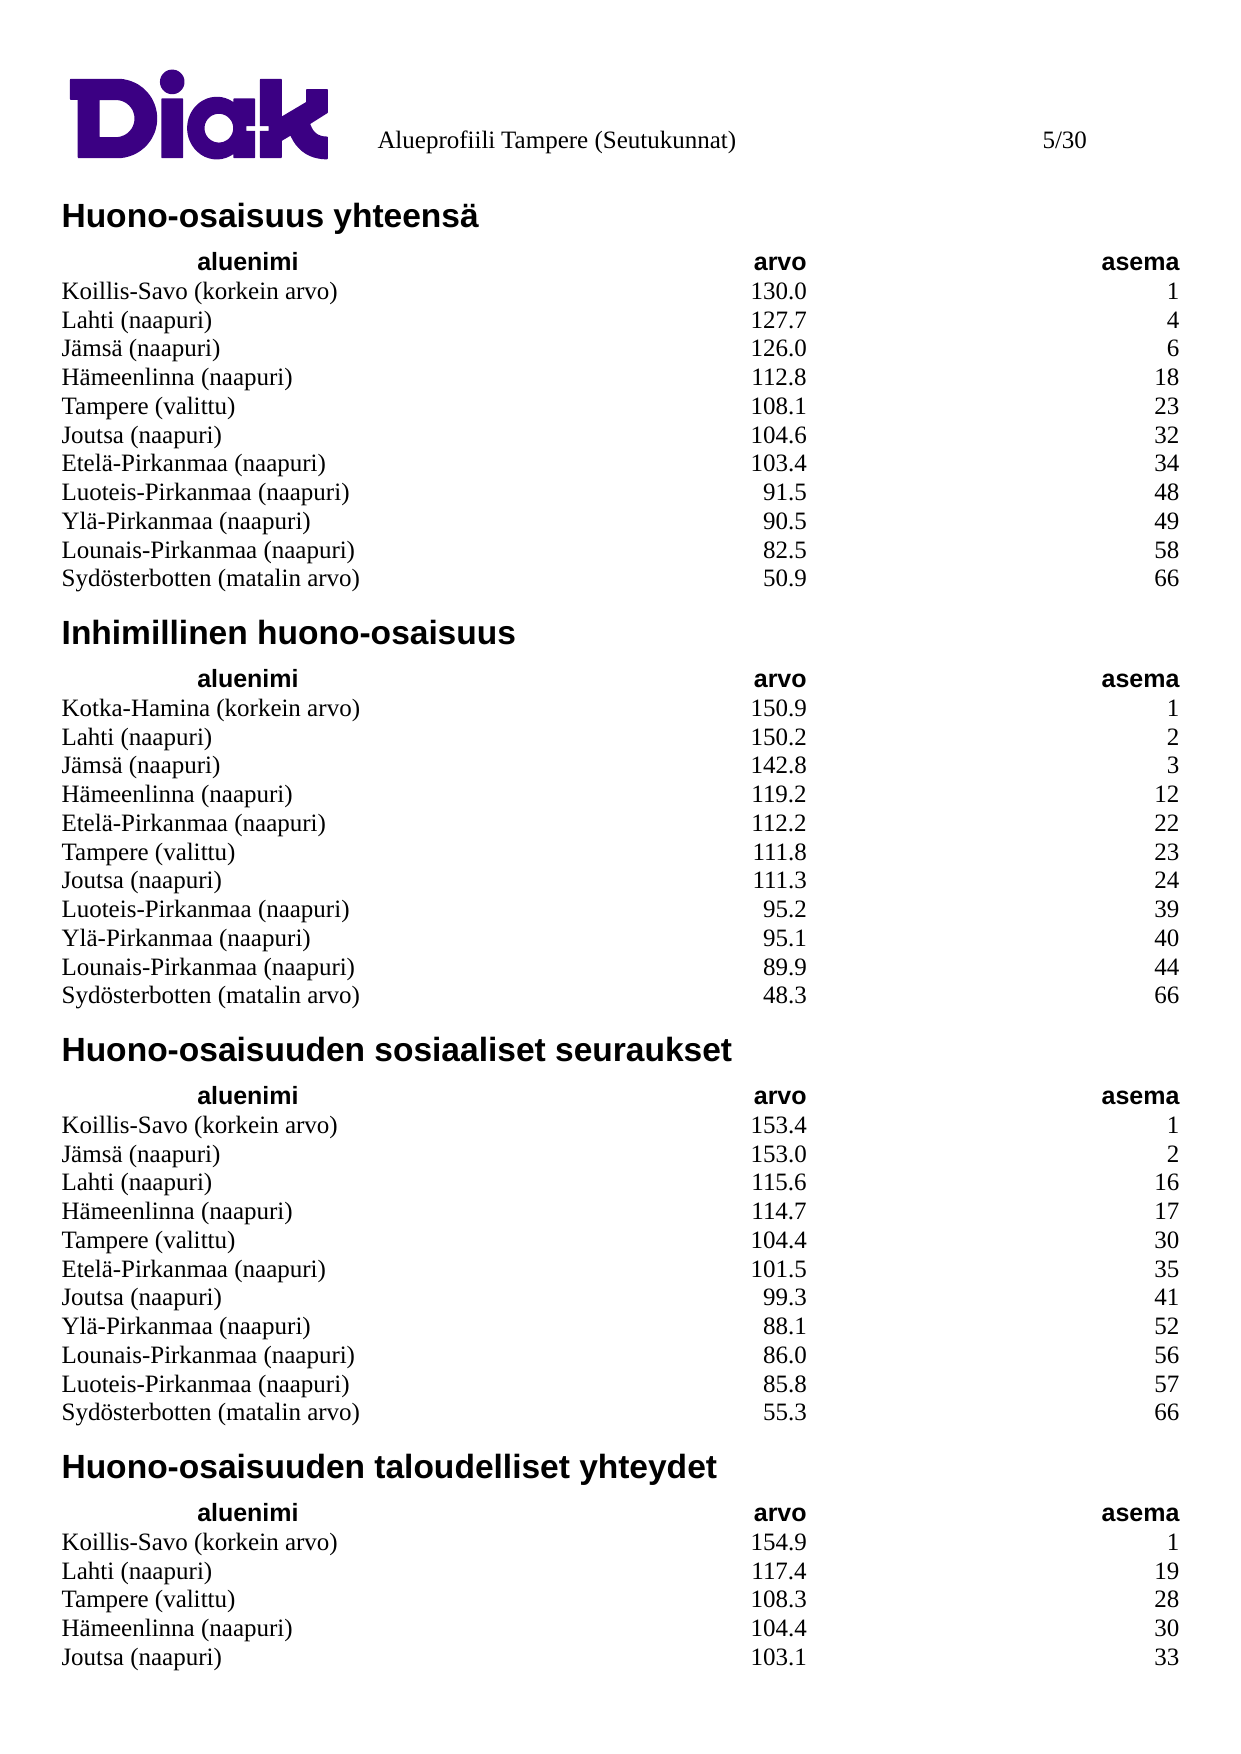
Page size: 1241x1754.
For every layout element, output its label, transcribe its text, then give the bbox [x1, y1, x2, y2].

table_cell Lahti (naapuri) [61, 1556, 434, 1584]
table_cell 66 [806, 564, 1179, 592]
table_cell 1 [806, 276, 1179, 305]
table_cell Lahti (naapuri) [61, 722, 434, 751]
table_header arvo [434, 1498, 806, 1527]
table_cell Luoteis-Pirkanmaa (naapuri) [61, 894, 434, 923]
table_cell 103.4 [434, 449, 806, 477]
table_cell 104.4 [434, 1225, 806, 1254]
table_cell Ylä-Pirkanmaa (naapuri) [61, 1311, 434, 1340]
table_cell Sydösterbotten (matalin arvo) [61, 564, 434, 592]
table_cell 153.0 [434, 1139, 806, 1167]
table_cell 111.8 [434, 837, 806, 866]
table_cell 99.3 [434, 1283, 806, 1311]
table_cell 101.5 [434, 1254, 806, 1282]
table_cell Ylä-Pirkanmaa (naapuri) [61, 923, 434, 952]
table_cell 55.3 [434, 1398, 806, 1426]
table_cell 150.2 [434, 722, 806, 751]
table_cell Lahti (naapuri) [61, 305, 434, 333]
table_cell Tampere (valittu) [61, 391, 434, 420]
table_cell 16 [806, 1168, 1179, 1196]
table_cell 85.8 [434, 1369, 806, 1397]
table_cell 23 [806, 391, 1179, 420]
table_cell Hämeenlinna (naapuri) [61, 1196, 434, 1225]
table_cell 48 [806, 477, 1179, 506]
table_cell 50.9 [434, 564, 806, 592]
table_cell 104.6 [434, 420, 806, 448]
table_cell 44 [806, 952, 1179, 981]
table_cell Tampere (valittu) [61, 837, 434, 866]
table_cell 52 [806, 1311, 1179, 1340]
table_cell Koillis-Savo (korkein arvo) [61, 276, 434, 305]
table_cell Sydösterbotten (matalin arvo) [61, 981, 434, 1009]
table_cell 3 [806, 751, 1179, 779]
table_cell 17 [806, 1196, 1179, 1225]
table_cell 4 [806, 305, 1179, 333]
table_cell 88.1 [434, 1311, 806, 1340]
table_cell Koillis-Savo (korkein arvo) [61, 1527, 434, 1556]
table_cell Sydösterbotten (matalin arvo) [61, 1398, 434, 1426]
table_header arvo [434, 247, 806, 276]
table_cell Lahti (naapuri) [61, 1168, 434, 1196]
table_cell 154.9 [434, 1527, 806, 1556]
table_header asema [806, 664, 1179, 693]
table_cell 1 [806, 693, 1179, 722]
table_cell 30 [806, 1613, 1179, 1642]
table_cell 30 [806, 1225, 1179, 1254]
table_cell Hämeenlinna (naapuri) [61, 362, 434, 391]
table_cell Luoteis-Pirkanmaa (naapuri) [61, 477, 434, 506]
table_cell Luoteis-Pirkanmaa (naapuri) [61, 1369, 434, 1397]
table_cell 12 [806, 779, 1179, 808]
table_cell 28 [806, 1585, 1179, 1613]
table_cell 1 [806, 1527, 1179, 1556]
table_cell Jämsä (naapuri) [61, 751, 434, 779]
table_cell 95.2 [434, 894, 806, 923]
table_cell 19 [806, 1556, 1179, 1584]
table_header aluenimi [61, 1081, 434, 1110]
subtitle Huono-osaisuuden taloudelliset yhteydet [61, 1447, 1179, 1486]
table_cell 142.8 [434, 751, 806, 779]
table_cell 22 [806, 808, 1179, 837]
table_cell 66 [806, 981, 1179, 1009]
table_cell Etelä-Pirkanmaa (naapuri) [61, 808, 434, 837]
table_cell 32 [806, 420, 1179, 448]
table_header aluenimi [61, 664, 434, 693]
table_cell Tampere (valittu) [61, 1225, 434, 1254]
table_cell 108.3 [434, 1585, 806, 1613]
table_cell 41 [806, 1283, 1179, 1311]
table_cell Jämsä (naapuri) [61, 1139, 434, 1167]
table_header arvo [434, 1081, 806, 1110]
table_header asema [806, 247, 1179, 276]
table_cell 6 [806, 334, 1179, 362]
table_cell 48.3 [434, 981, 806, 1009]
subtitle Inhimillinen huono-osaisuus [61, 613, 1179, 652]
table_cell Hämeenlinna (naapuri) [61, 1613, 434, 1642]
table_cell 108.1 [434, 391, 806, 420]
table_cell Etelä-Pirkanmaa (naapuri) [61, 449, 434, 477]
table_cell Tampere (valittu) [61, 1585, 434, 1613]
table_cell 127.7 [434, 305, 806, 333]
table_header asema [806, 1081, 1179, 1110]
table_cell 2 [806, 1139, 1179, 1167]
table_cell 1 [806, 1110, 1179, 1139]
table_cell 66 [806, 1398, 1179, 1426]
table_cell Joutsa (naapuri) [61, 1283, 434, 1311]
table_cell Koillis-Savo (korkein arvo) [61, 1110, 434, 1139]
table_cell 90.5 [434, 506, 806, 535]
table_header arvo [434, 664, 806, 693]
table_cell 2 [806, 722, 1179, 751]
table_cell 111.3 [434, 866, 806, 894]
table_cell 89.9 [434, 952, 806, 981]
table_cell Lounais-Pirkanmaa (naapuri) [61, 535, 434, 563]
table_cell Etelä-Pirkanmaa (naapuri) [61, 1254, 434, 1282]
table_header aluenimi [61, 1498, 434, 1527]
table_cell 119.2 [434, 779, 806, 808]
table_cell 49 [806, 506, 1179, 535]
table_cell 112.8 [434, 362, 806, 391]
table_cell 91.5 [434, 477, 806, 506]
table_cell Joutsa (naapuri) [61, 1642, 434, 1671]
table_cell Jämsä (naapuri) [61, 334, 434, 362]
table_cell 57 [806, 1369, 1179, 1397]
subtitle Huono-osaisuus yhteensä [61, 196, 1179, 235]
table_cell 24 [806, 866, 1179, 894]
table_cell 103.1 [434, 1642, 806, 1671]
table_header asema [806, 1498, 1179, 1527]
table_cell 115.6 [434, 1168, 806, 1196]
table_cell Joutsa (naapuri) [61, 420, 434, 448]
table_cell 23 [806, 837, 1179, 866]
table_cell 126.0 [434, 334, 806, 362]
table_cell Ylä-Pirkanmaa (naapuri) [61, 506, 434, 535]
table_cell 153.4 [434, 1110, 806, 1139]
table_cell 34 [806, 449, 1179, 477]
table_cell 56 [806, 1340, 1179, 1369]
table_cell Lounais-Pirkanmaa (naapuri) [61, 1340, 434, 1369]
table_cell 150.9 [434, 693, 806, 722]
table_cell Joutsa (naapuri) [61, 866, 434, 894]
table_cell 82.5 [434, 535, 806, 563]
table_cell 117.4 [434, 1556, 806, 1584]
table_header aluenimi [61, 247, 434, 276]
table_cell 130.0 [434, 276, 806, 305]
table_cell 35 [806, 1254, 1179, 1282]
table_cell 114.7 [434, 1196, 806, 1225]
table_cell 39 [806, 894, 1179, 923]
table_cell Hämeenlinna (naapuri) [61, 779, 434, 808]
table_cell 18 [806, 362, 1179, 391]
table_cell 104.4 [434, 1613, 806, 1642]
table_cell Kotka-Hamina (korkein arvo) [61, 693, 434, 722]
table_cell 112.2 [434, 808, 806, 837]
table_cell Lounais-Pirkanmaa (naapuri) [61, 952, 434, 981]
table_cell 86.0 [434, 1340, 806, 1369]
table_cell 40 [806, 923, 1179, 952]
subtitle Huono-osaisuuden sosiaaliset seuraukset [61, 1030, 1179, 1069]
table_cell 95.1 [434, 923, 806, 952]
table_cell 33 [806, 1642, 1179, 1671]
table_cell 58 [806, 535, 1179, 563]
